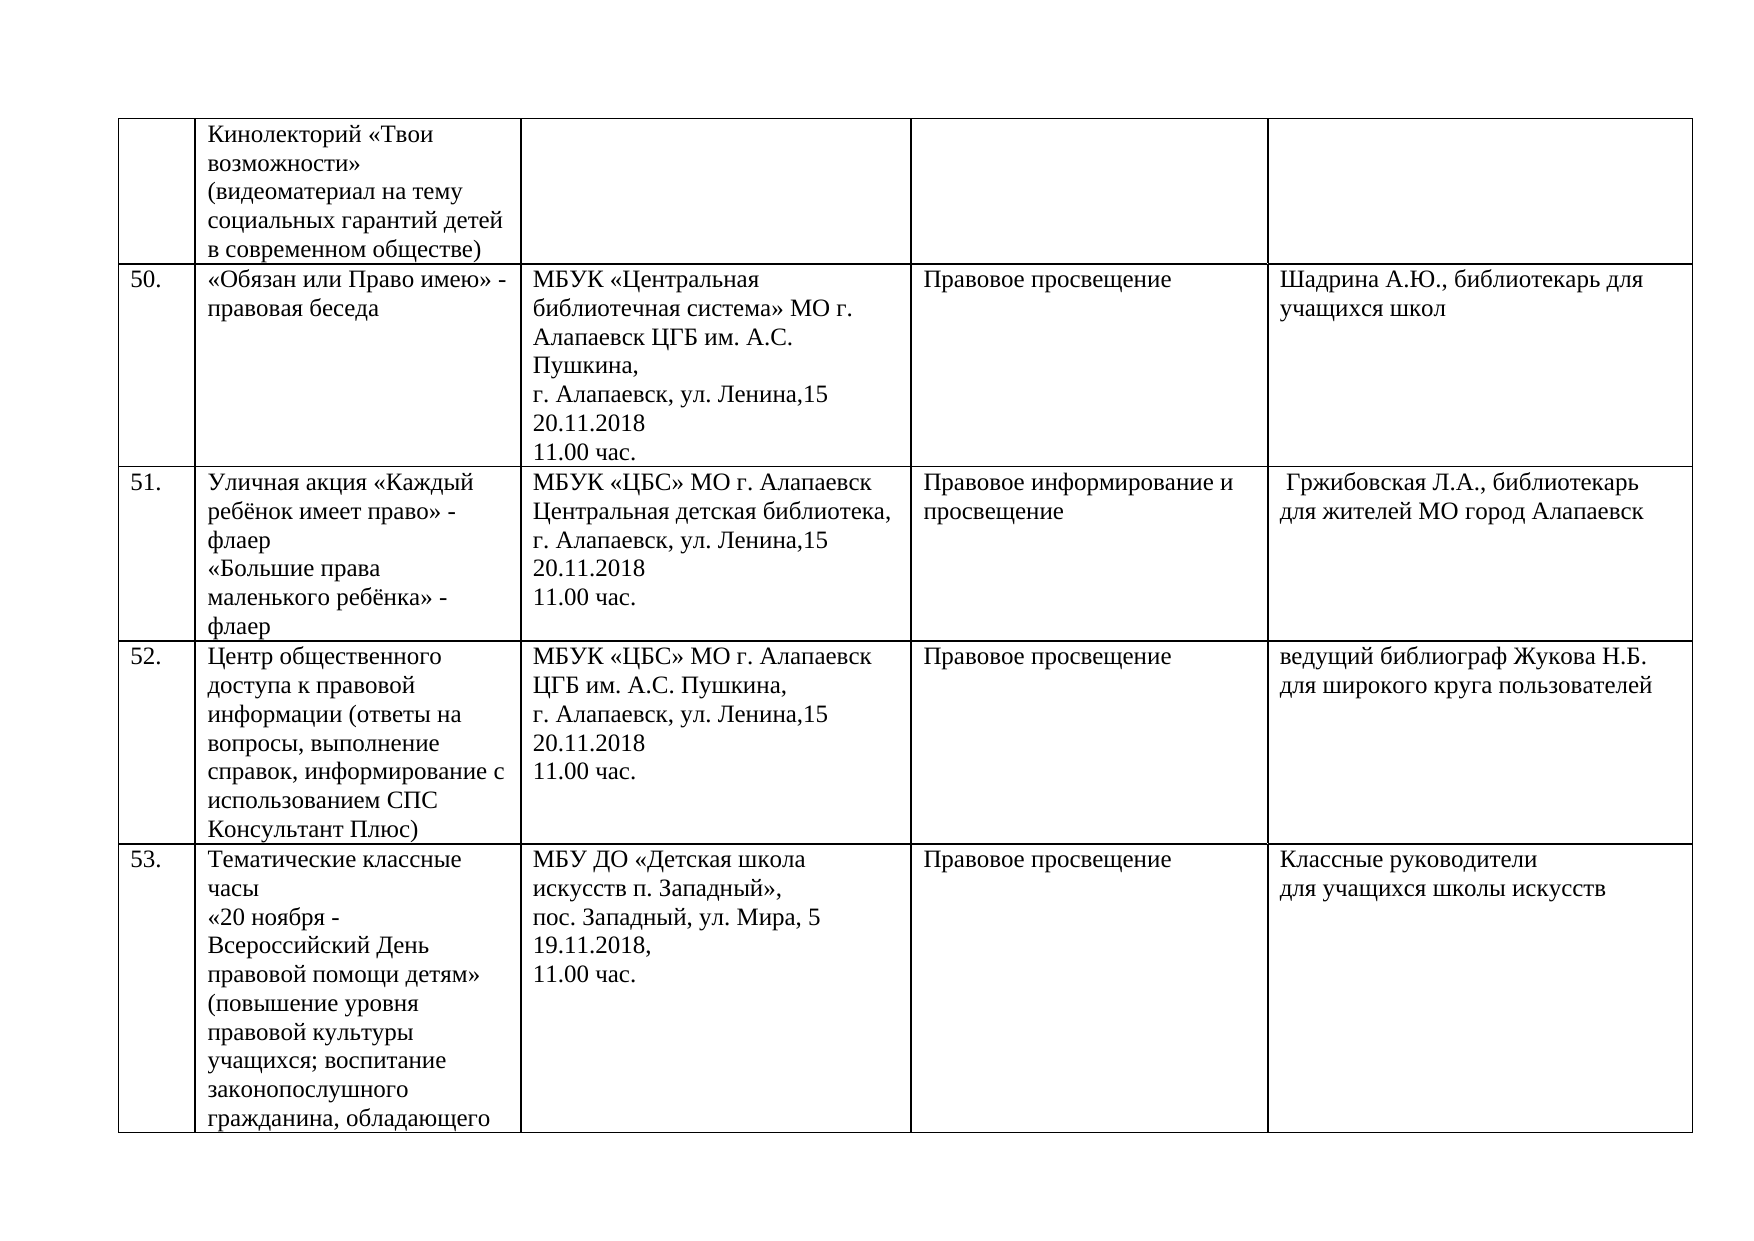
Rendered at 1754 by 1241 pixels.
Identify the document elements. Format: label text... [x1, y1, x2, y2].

table_cell [522, 119, 910, 263]
table_cell МБУК «ЦБС» МО г. Алапаевск ЦГБ им. А.С. Пушкина, г. Алапаевск, ул. Ленина,15 20.11.2018 11.00 час. [522, 642, 910, 843]
table_cell Уличная акция «Каждый ребёнок имеет право» - флаер «Большие права маленького ребёнка» - флаер [196, 467, 520, 640]
table_cell [119, 119, 194, 263]
table_cell Правовое просвещение [912, 845, 1267, 1132]
table_cell Правовое просвещение [912, 642, 1267, 843]
table_cell МБУК «Центральная библиотечная система» МО г. Алапаевск ЦГБ им. А.С. Пушкина, г. Алапаевск, ул. Ленина,15 20.11.2018 11.00 час. [522, 265, 910, 466]
table_cell МБУК «ЦБС» МО г. Алапаевск Центральная детская библиотека, г. Алапаевск, ул. Ленина,15 20.11.2018 11.00 час. [522, 467, 910, 640]
table_cell Классные руководители для учащихся школы искусств [1269, 845, 1692, 1132]
table_cell МБУ ДО «Детская школа искусств п. Западный», пос. Западный, ул. Мира, 5 19.11.2018, 11.00 час. [522, 845, 910, 1132]
table_cell 52. [119, 642, 194, 843]
table_cell Центр общественного доступа к правовой информации (ответы на вопросы, выполнение справок, информирование с использованием СПС Консультант Плюс) [196, 642, 520, 843]
table_cell ведущий библиограф Жукова Н.Б. для широкого круга пользователей [1269, 642, 1692, 843]
table_cell Гржибовская Л.А., библиотекарь для жителей МО город Алапаевск [1269, 467, 1692, 640]
table_cell 53. [119, 845, 194, 1132]
table_cell Правовое информирование и просвещение [912, 467, 1267, 640]
table_cell Шадрина А.Ю., библиотекарь для учащихся школ [1269, 265, 1692, 466]
table_cell «Обязан или Право имею» - правовая беседа [196, 265, 520, 466]
table_cell [1269, 119, 1692, 263]
table_cell 50. [119, 265, 194, 466]
table_cell Кинолекторий «Твои возможности» (видеоматериал на тему социальных гарантий детей в современном обществе) [196, 119, 520, 263]
table_cell Тематические классные часы «20 ноября - Всероссийский День правовой помощи детям» (повышение уровня правовой культуры учащихся; воспитание законопослушного гражданина, обладающего [196, 845, 520, 1132]
table_cell [912, 119, 1267, 263]
table_cell Правовое просвещение [912, 265, 1267, 466]
table_cell 51. [119, 467, 194, 640]
